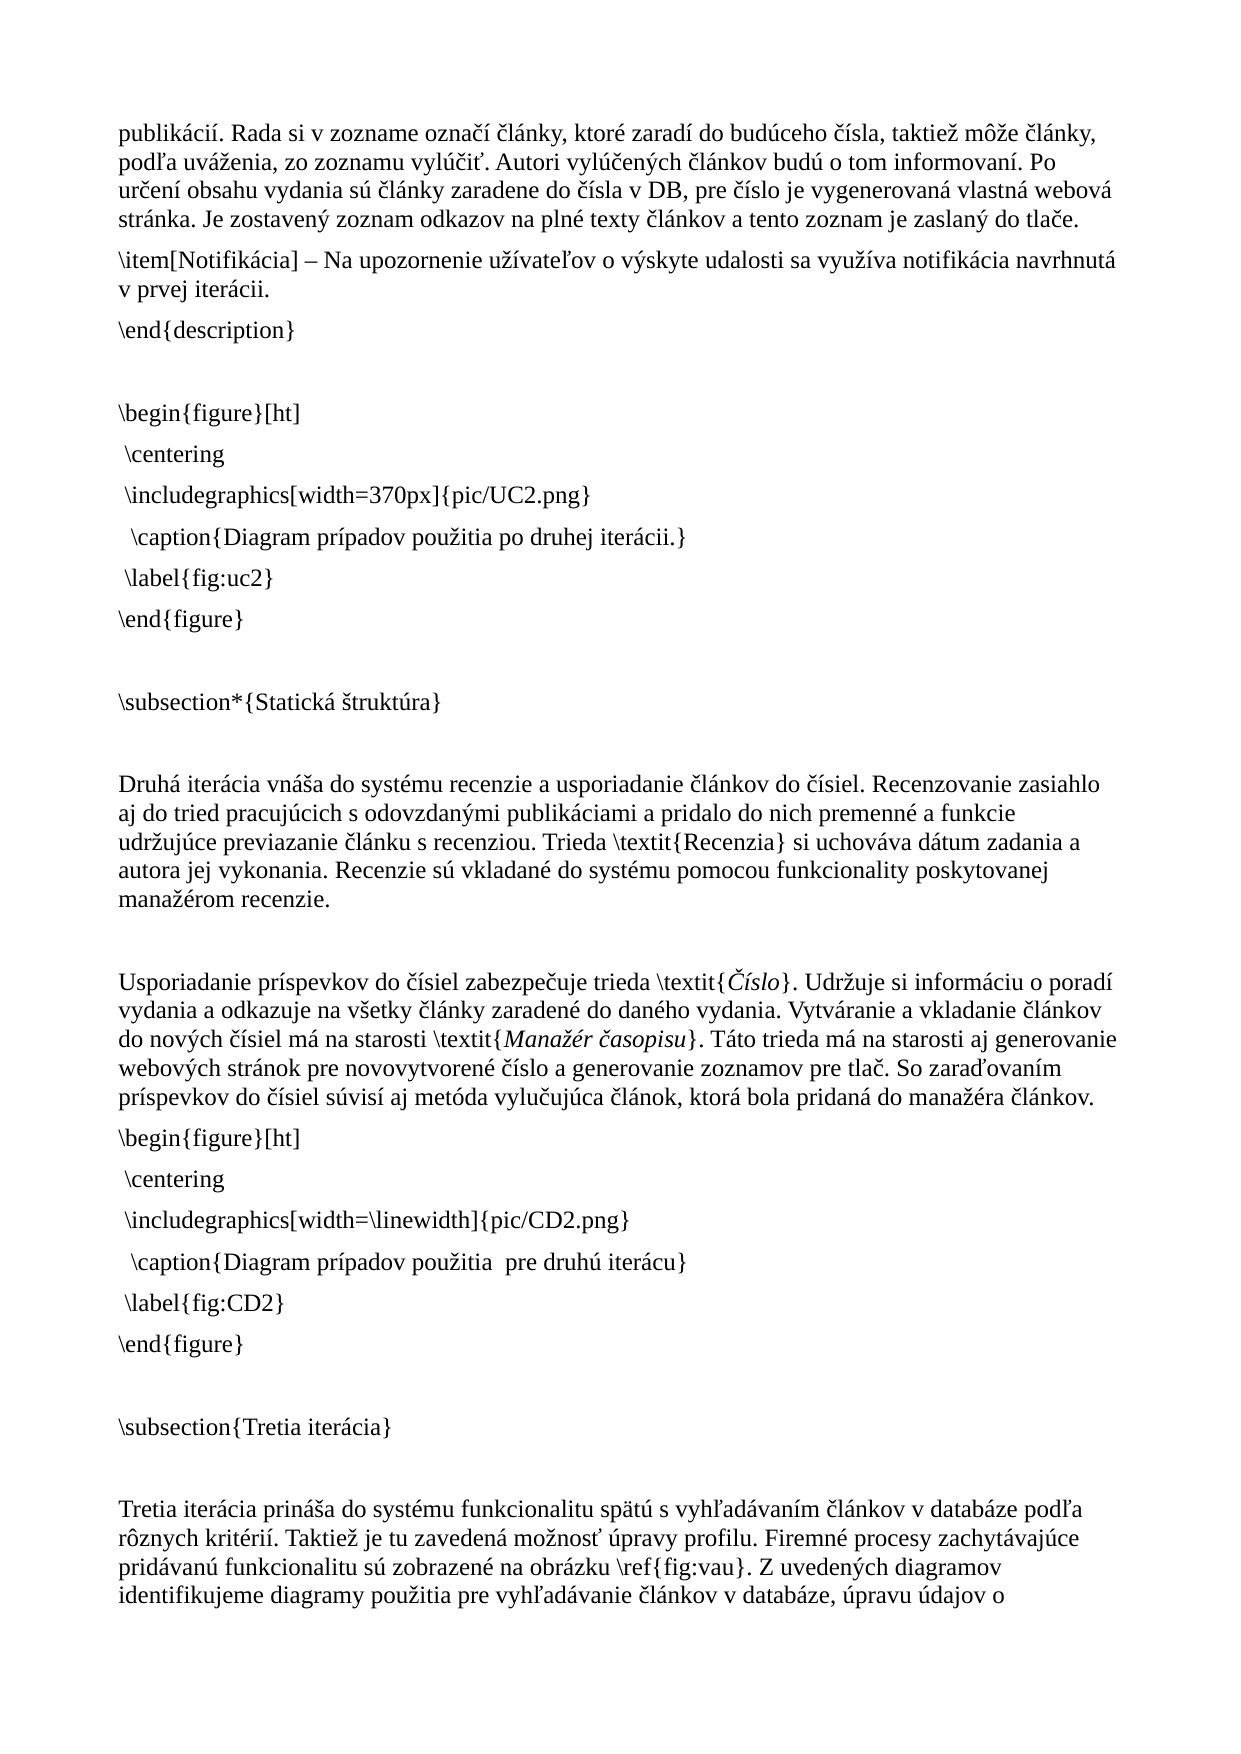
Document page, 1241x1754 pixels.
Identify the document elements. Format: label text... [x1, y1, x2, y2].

text \centering [118, 1164, 1119, 1193]
text \caption{Diagram prípadov použitia pre druhú iterácu} [118, 1247, 1119, 1276]
text \subsection{Tretia iterácia} [118, 1412, 1119, 1441]
text \item[Notifikácia] – Na upozornenie užívateľov o výskyte udalosti sa využíva notifikácia navrhnutá v prvej iterácii. [118, 246, 1119, 303]
text \subsection*{Statická štruktúra} [118, 687, 1119, 716]
text \label{fig:uc2} [118, 563, 1119, 592]
text publikácií. Rada si v zozname označí články, ktoré zaradí do budúceho čísla, taktiež môže články, podľa uváženia, zo zoznamu vylúčiť. Autori vylúčených článkov budú o tom informovaní. Po určení obsahu vydania sú články zaradene do čísla v DB, pre číslo je vygenerovaná vlastná webová stránka. Je zostavený zoznam odkazov na plné texty článkov a tento zoznam je zaslaný do tlače. [118, 118, 1119, 233]
text \includegraphics[width=\linewidth]{pic/CD2.png} [118, 1206, 1119, 1234]
text \end{figure} [118, 1329, 1119, 1358]
text \begin{figure}[ht] [118, 1123, 1119, 1152]
text Usporiadanie príspevkov do čísiel zabezpečuje trieda \textit{Číslo}. Udržuje si informáciu o poradí vydania a odkazuje na všetky články zaradené do daného vydania. Vytváranie a vkladanie článkov do nových čísiel má na starosti \textit{Manažér časopisu}. Táto trieda má na starosti aj generovanie webových stránok pre novovytvorené číslo a generovanie zoznamov pre tlač. So zaraďovaním príspevkov do čísiel súvisí aj metóda vylučujúca článok, ktorá bola pridaná do manažéra článkov. [118, 967, 1119, 1111]
text Druhá iterácia vnáša do systému recenzie a usporiadanie článkov do čísiel. Recenzovanie zasiahlo aj do tried pracujúcich s odovzdanými publikáciami a pridalo do nich premenné a funkcie udržujúce previazanie článku s recenziou. Trieda \textit{Recenzia} si uchováva dátum zadania a autora jej vykonania. Recenzie sú vkladané do systému pomocou funkcionality poskytovanej manažérom recenzie. [118, 769, 1119, 913]
text \end{figure} [118, 604, 1119, 633]
text \includegraphics[width=370px]{pic/UC2.png} [118, 481, 1119, 509]
text \label{fig:CD2} [118, 1288, 1119, 1317]
text Tretia iterácia prináša do systému funkcionalitu spätú s vyhľadávaním článkov v databáze podľa rôznych kritérií. Taktiež je tu zavedená možnosť úpravy profilu. Firemné procesy zachytávajúce pridávanú funkcionalitu sú zobrazené na obrázku \ref{fig:vau}. Z uvedených diagramov identifikujeme diagramy použitia pre vyhľadávanie článkov v databáze, úpravu údajov o [118, 1494, 1119, 1609]
text \end{description} [118, 316, 1119, 344]
text \centering [118, 439, 1119, 468]
text \caption{Diagram prípadov použitia po druhej iterácii.} [118, 522, 1119, 551]
text \begin{figure}[ht] [118, 398, 1119, 427]
